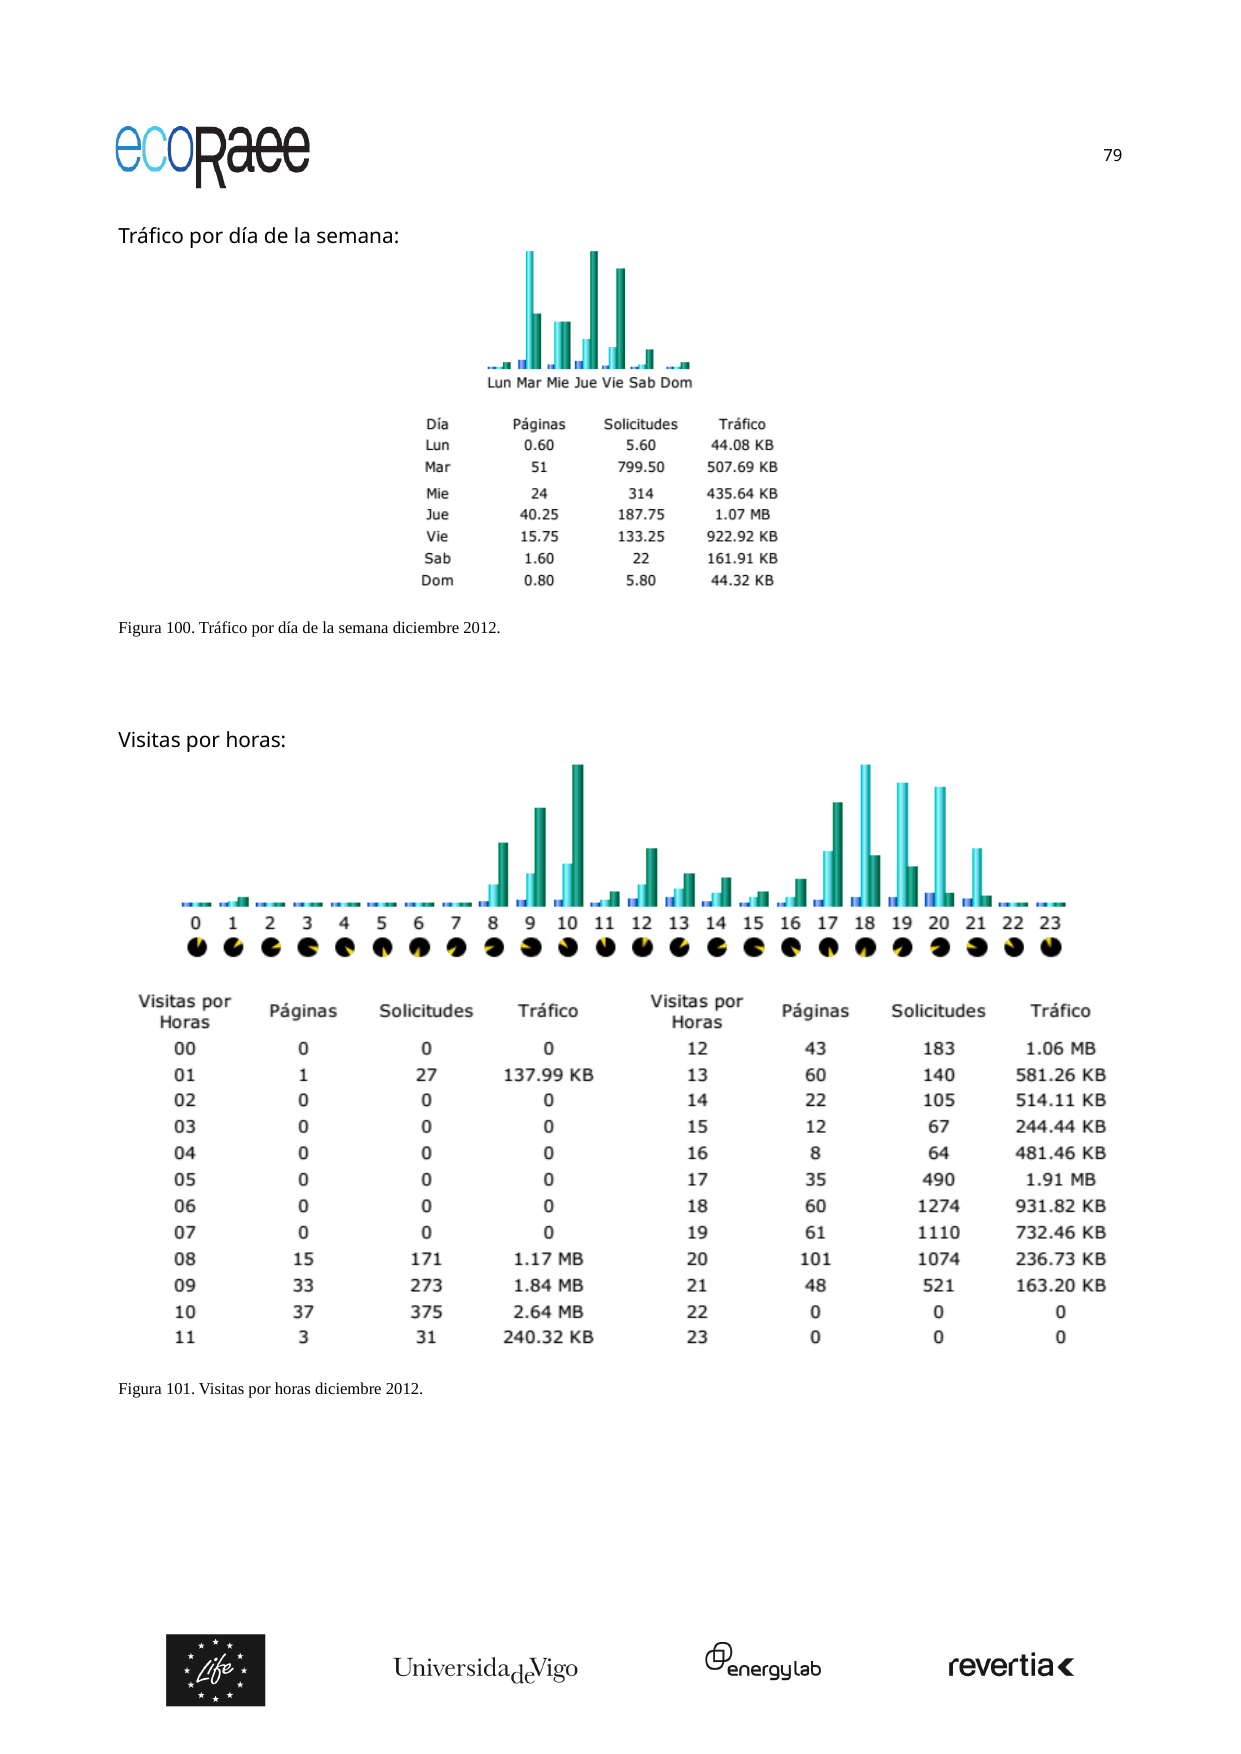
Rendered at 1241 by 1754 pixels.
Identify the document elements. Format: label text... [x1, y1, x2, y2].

picture [118, 762, 1123, 1360]
picture [118, 1514, 1123, 1754]
text Visitas por horas: [118, 725, 1122, 753]
text Figura 101. Visitas por horas diciembre 2012. [118, 1379, 1122, 1398]
text Tráfico por día de la semana: [118, 221, 1122, 250]
text Figura 100. Tráfico por día de la semana diciembre 2012. [118, 618, 1122, 637]
picture [394, 250, 793, 597]
picture [114, 124, 311, 190]
